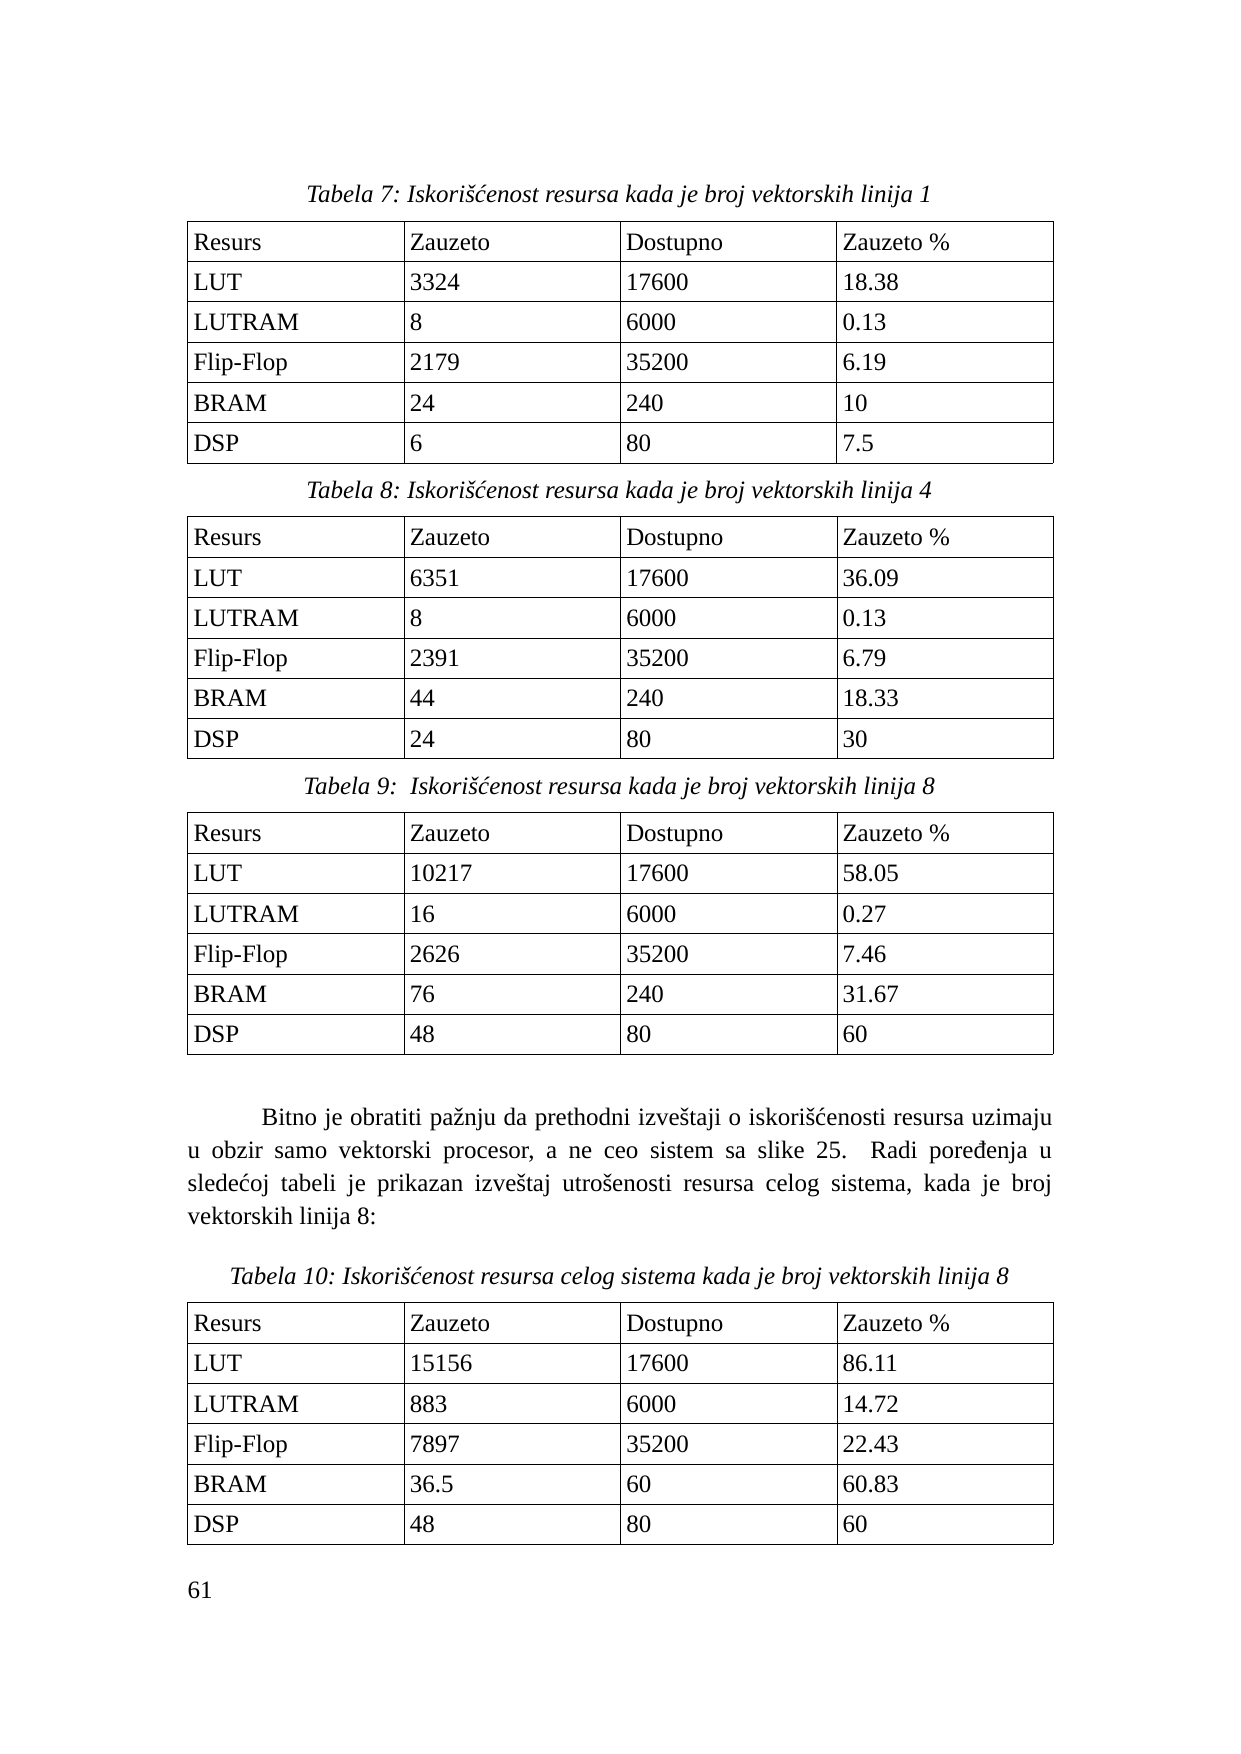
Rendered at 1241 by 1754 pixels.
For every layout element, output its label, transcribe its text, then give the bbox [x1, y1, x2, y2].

table_cell 35200 [621, 343, 836, 382]
table_cell BRAM [188, 679, 404, 718]
table_cell 15156 [405, 1344, 620, 1383]
table_header Resurs [188, 1303, 404, 1342]
table_cell 80 [621, 423, 836, 463]
text Tabela 8: Iskorišćenost resursa kada je broj vektorskih linija 4 [187, 475, 1053, 504]
table_header Resurs [188, 222, 404, 261]
table_cell DSP [188, 1505, 404, 1544]
table_cell DSP [188, 423, 404, 463]
table_cell 30 [838, 719, 1053, 758]
table_cell BRAM [188, 975, 404, 1014]
table_cell LUTRAM [188, 302, 404, 342]
table_cell BRAM [188, 1465, 404, 1504]
table_cell 2626 [405, 934, 620, 973]
table_cell 35200 [621, 934, 837, 973]
table_cell 31.67 [838, 975, 1053, 1014]
table_cell LUT [188, 1344, 404, 1383]
table_cell 17600 [621, 1344, 837, 1383]
table_cell Flip-Flop [188, 343, 404, 382]
table_cell 60 [838, 1015, 1053, 1054]
table_cell LUT [188, 854, 404, 893]
table_cell 10217 [405, 854, 620, 893]
table_header Dostupno [621, 222, 836, 261]
table_cell 6.79 [838, 639, 1053, 678]
text Bitno je obratiti pažnju da prethodni izveštaji o iskorišćenosti resursa uzimaju u obzir samo vektorski procesor, a ne ceo sistem sa slike 25. Radi poređenja u sledećoj tabeli je prikazan izveštaj utrošenosti resursa celog sistema, kada je broj vektorskih linija 8: [187, 1102, 1053, 1229]
table_cell 0.13 [838, 598, 1053, 637]
table_cell LUT [188, 262, 404, 301]
text Tabela 10: Iskorišćenost resursa celog sistema kada je broj vektorskih linija 8 [187, 1261, 1053, 1290]
table_cell 0.13 [837, 302, 1053, 342]
table_cell 18.33 [838, 679, 1053, 718]
table_cell 17600 [621, 262, 836, 301]
table_cell 6000 [621, 894, 837, 933]
table_header Zauzeto [405, 517, 620, 557]
table_cell 36.09 [838, 558, 1053, 597]
table_cell 7897 [405, 1424, 620, 1463]
table_cell 60 [621, 1465, 837, 1504]
table_cell 883 [405, 1384, 620, 1423]
table_cell 6000 [621, 302, 836, 342]
table_cell 7.5 [837, 423, 1053, 463]
table_cell 58.05 [838, 854, 1053, 893]
table_cell 76 [405, 975, 620, 1014]
table_cell 35200 [621, 1424, 837, 1463]
table_cell 2179 [405, 343, 620, 382]
text Tabela 7: Iskorišćenost resursa kada je broj vektorskih linija 1 [187, 179, 1053, 208]
table_cell 60.83 [838, 1465, 1053, 1504]
table_cell Flip-Flop [188, 639, 404, 678]
table_cell Flip-Flop [188, 934, 404, 973]
table_cell 3324 [405, 262, 620, 301]
table_cell 17600 [621, 854, 837, 893]
table_cell 18.38 [837, 262, 1053, 301]
table_cell Flip-Flop [188, 1424, 404, 1463]
table_cell 24 [405, 719, 620, 758]
table_cell 240 [621, 975, 837, 1014]
table_header Resurs [188, 517, 404, 557]
table_cell DSP [188, 1015, 404, 1054]
table_cell 17600 [621, 558, 837, 597]
table_cell DSP [188, 719, 404, 758]
table_header Zauzeto [405, 1303, 620, 1342]
table_cell 14.72 [838, 1384, 1053, 1423]
table_cell 240 [621, 383, 836, 422]
table_header Zauzeto % [838, 1303, 1053, 1342]
table_cell 7.46 [838, 934, 1053, 973]
table_cell 10 [837, 383, 1053, 422]
table_header Zauzeto % [838, 517, 1053, 557]
table_cell 6000 [621, 1384, 837, 1423]
table_cell 35200 [621, 639, 837, 678]
table_header Dostupno [621, 813, 837, 852]
table_cell 80 [621, 1015, 837, 1054]
table_header Zauzeto % [838, 813, 1053, 852]
table_cell 44 [405, 679, 620, 718]
table_header Dostupno [621, 517, 837, 557]
table_cell 60 [838, 1505, 1053, 1544]
table_cell LUTRAM [188, 598, 404, 637]
table_cell 48 [405, 1015, 620, 1054]
table_cell 0.27 [838, 894, 1053, 933]
table_cell 240 [621, 679, 837, 718]
table_cell 36.5 [405, 1465, 620, 1504]
table_cell LUTRAM [188, 1384, 404, 1423]
table_cell 2391 [405, 639, 620, 678]
table_cell 6.19 [837, 343, 1053, 382]
table_cell LUT [188, 558, 404, 597]
table_cell 48 [405, 1505, 620, 1544]
table_header Zauzeto [405, 813, 620, 852]
table_cell 22.43 [838, 1424, 1053, 1463]
table_cell 8 [405, 302, 620, 342]
table_cell 80 [621, 719, 837, 758]
text Tabela 9: Iskorišćenost resursa kada je broj vektorskih linija 8 [187, 771, 1053, 800]
table_cell 16 [405, 894, 620, 933]
table_cell 80 [621, 1505, 837, 1544]
table_header Zauzeto [405, 222, 620, 261]
table_header Resurs [188, 813, 404, 852]
table_cell 86.11 [838, 1344, 1053, 1383]
table_header Dostupno [621, 1303, 837, 1342]
table_cell 6 [405, 423, 620, 463]
table_cell 8 [405, 598, 620, 637]
table_cell 24 [405, 383, 620, 422]
table_cell 6000 [621, 598, 837, 637]
table_header Zauzeto % [837, 222, 1053, 261]
table_cell LUTRAM [188, 894, 404, 933]
table_cell BRAM [188, 383, 404, 422]
table_cell 6351 [405, 558, 620, 597]
